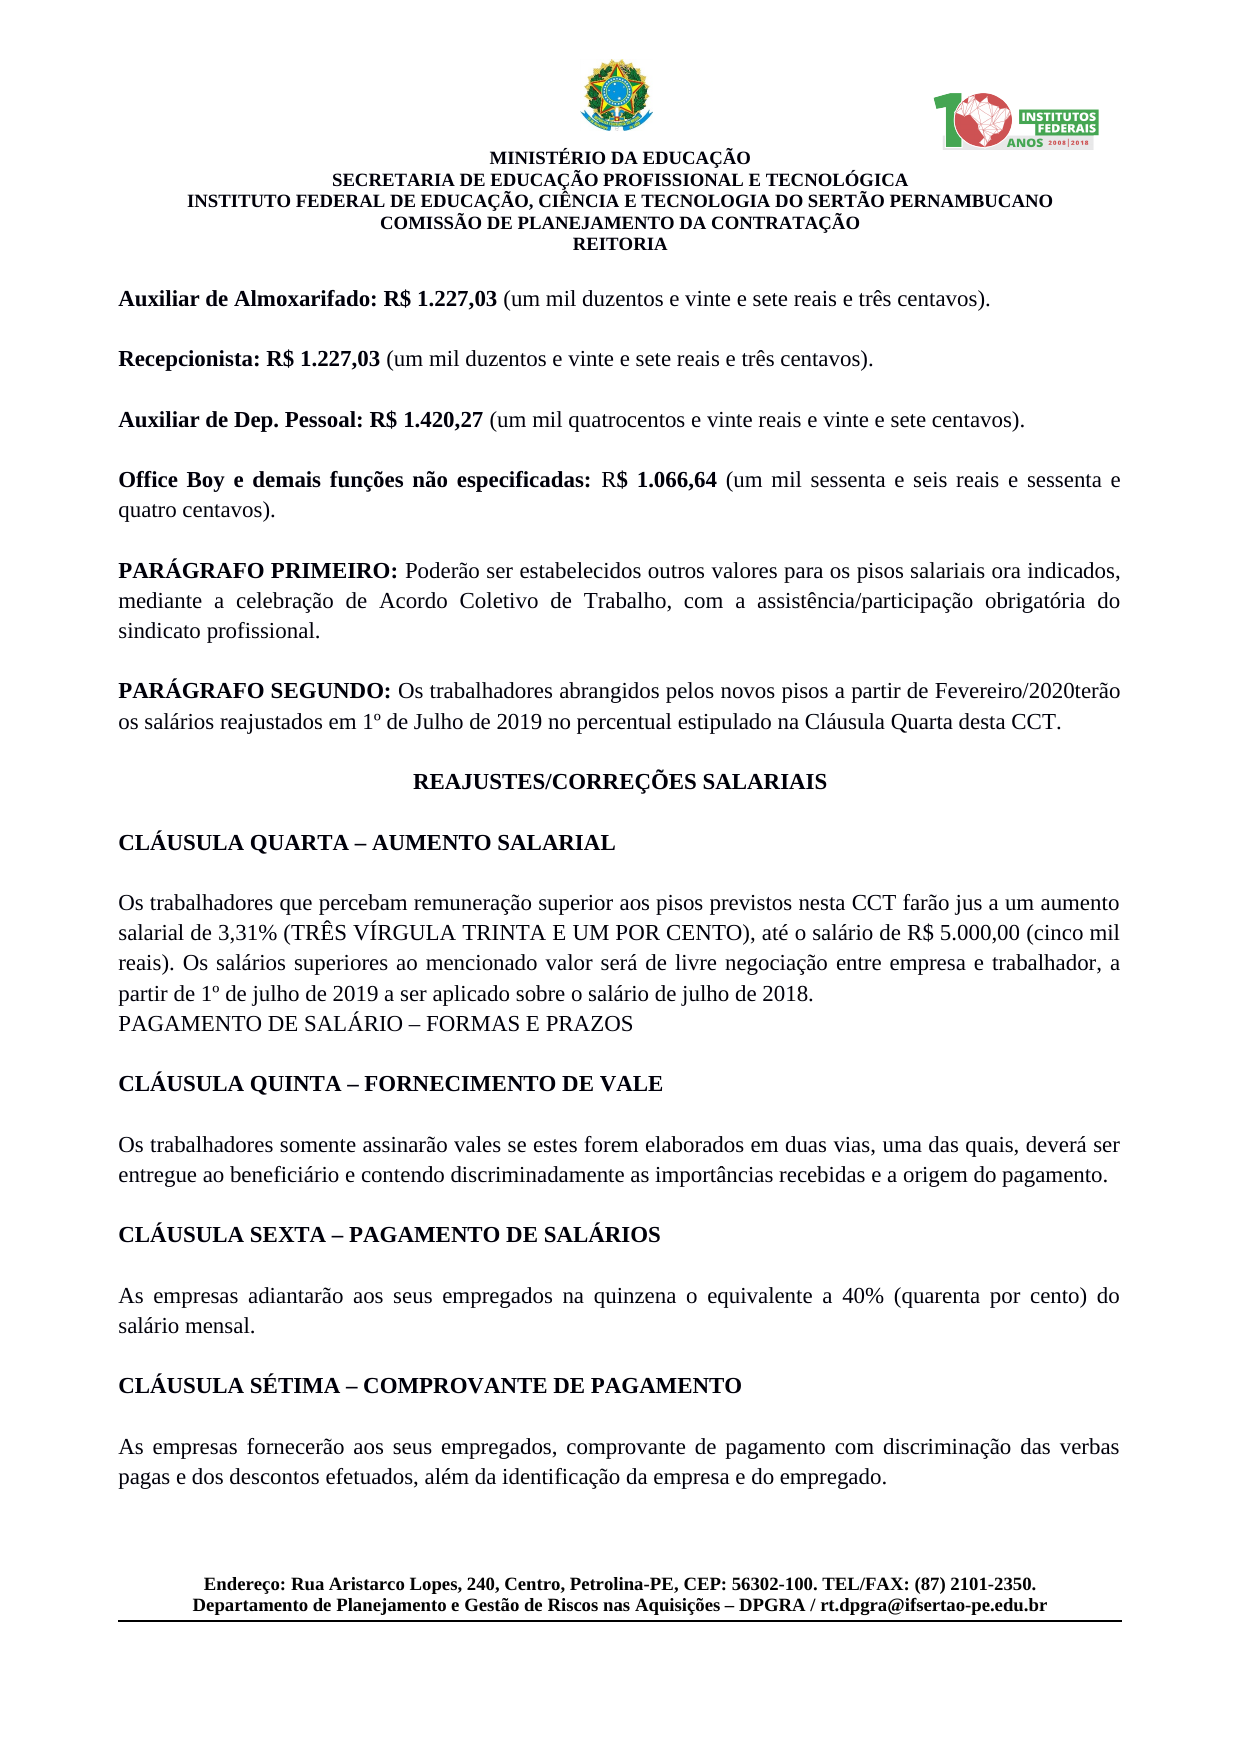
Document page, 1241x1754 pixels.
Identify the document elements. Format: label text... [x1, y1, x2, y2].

text PARÁGRAFO SEGUNDO: Os trabalhadores abrangidos pelos novos pisos a partir de Fevereiro/2020terão os salários reajustados em 1º de Julho de 2019 no percentual estipulado na Cláusula Quarta desta CCT. [118, 678, 1122, 734]
text Office Boy e demais funções não especificadas: R$ 1.066,64 (um mil sessenta e seis reais e sessenta e quatro centavos). [118, 466, 1122, 523]
text As empresas adiantarão aos seus empregados na quinzena o equivalente a 40% (quarenta por cento) do salário mensal. [118, 1282, 1122, 1338]
text CLÁUSULA SEXTA – PAGAMENTO DE SALÁRIOS [118, 1221, 1122, 1248]
text Os trabalhadores que percebam remuneração superior aos pisos previstos nesta CCT farão jus a um aumento salarial de 3,31% (TRÊS VÍRGULA TRINTA E UM POR CENTO), até o salário de R$ 5.000,00 (cinco mil reais). Os salários superiores ao mencionado valor será de livre negociação entre empresa e trabalhador, a partir de 1º de julho de 2019 a ser aplicado sobre o salário de julho de 2018. [118, 889, 1122, 1006]
picture [579, 58, 654, 132]
text REAJUSTES/CORREÇÕES SALARIAIS [118, 768, 1122, 794]
text PAGAMENTO DE SALÁRIO – FORMAS E PRAZOS [118, 1010, 1122, 1036]
text Recepcionista: R$ 1.227,03 (um mil duzentos e vinte e sete reais e três centavos). [118, 345, 1122, 372]
picture [933, 93, 1099, 150]
text As empresas fornecerão aos seus empregados, comprovante de pagamento com discriminação das verbas pagas e dos descontos efetuados, além da identificação da empresa e do empregado. [118, 1433, 1122, 1489]
text Auxiliar de Dep. Pessoal: R$ 1.420,27 (um mil quatrocentos e vinte reais e vinte e sete centavos). [118, 406, 1122, 432]
text PARÁGRAFO PRIMEIRO: Poderão ser estabelecidos outros valores para os pisos salariais ora indicados, mediante a celebração de Acordo Coletivo de Trabalho, com a assistência/participação obrigatória do sindicato profissional. [118, 557, 1122, 643]
text CLÁUSULA QUARTA – AUMENTO SALARIAL [118, 829, 1122, 855]
text CLÁUSULA QUINTA – FORNECIMENTO DE VALE [118, 1070, 1122, 1097]
text CLÁUSULA SÉTIMA – COMPROVANTE DE PAGAMENTO [118, 1372, 1122, 1399]
text Auxiliar de Almoxarifado: R$ 1.227,03 (um mil duzentos e vinte e sete reais e três centavos). [118, 285, 1122, 311]
text Os trabalhadores somente assinarão vales se estes forem elaborados em duas vias, uma das quais, deverá ser entregue ao beneficiário e contendo discriminadamente as importâncias recebidas e a origem do pagamento. [118, 1131, 1122, 1187]
